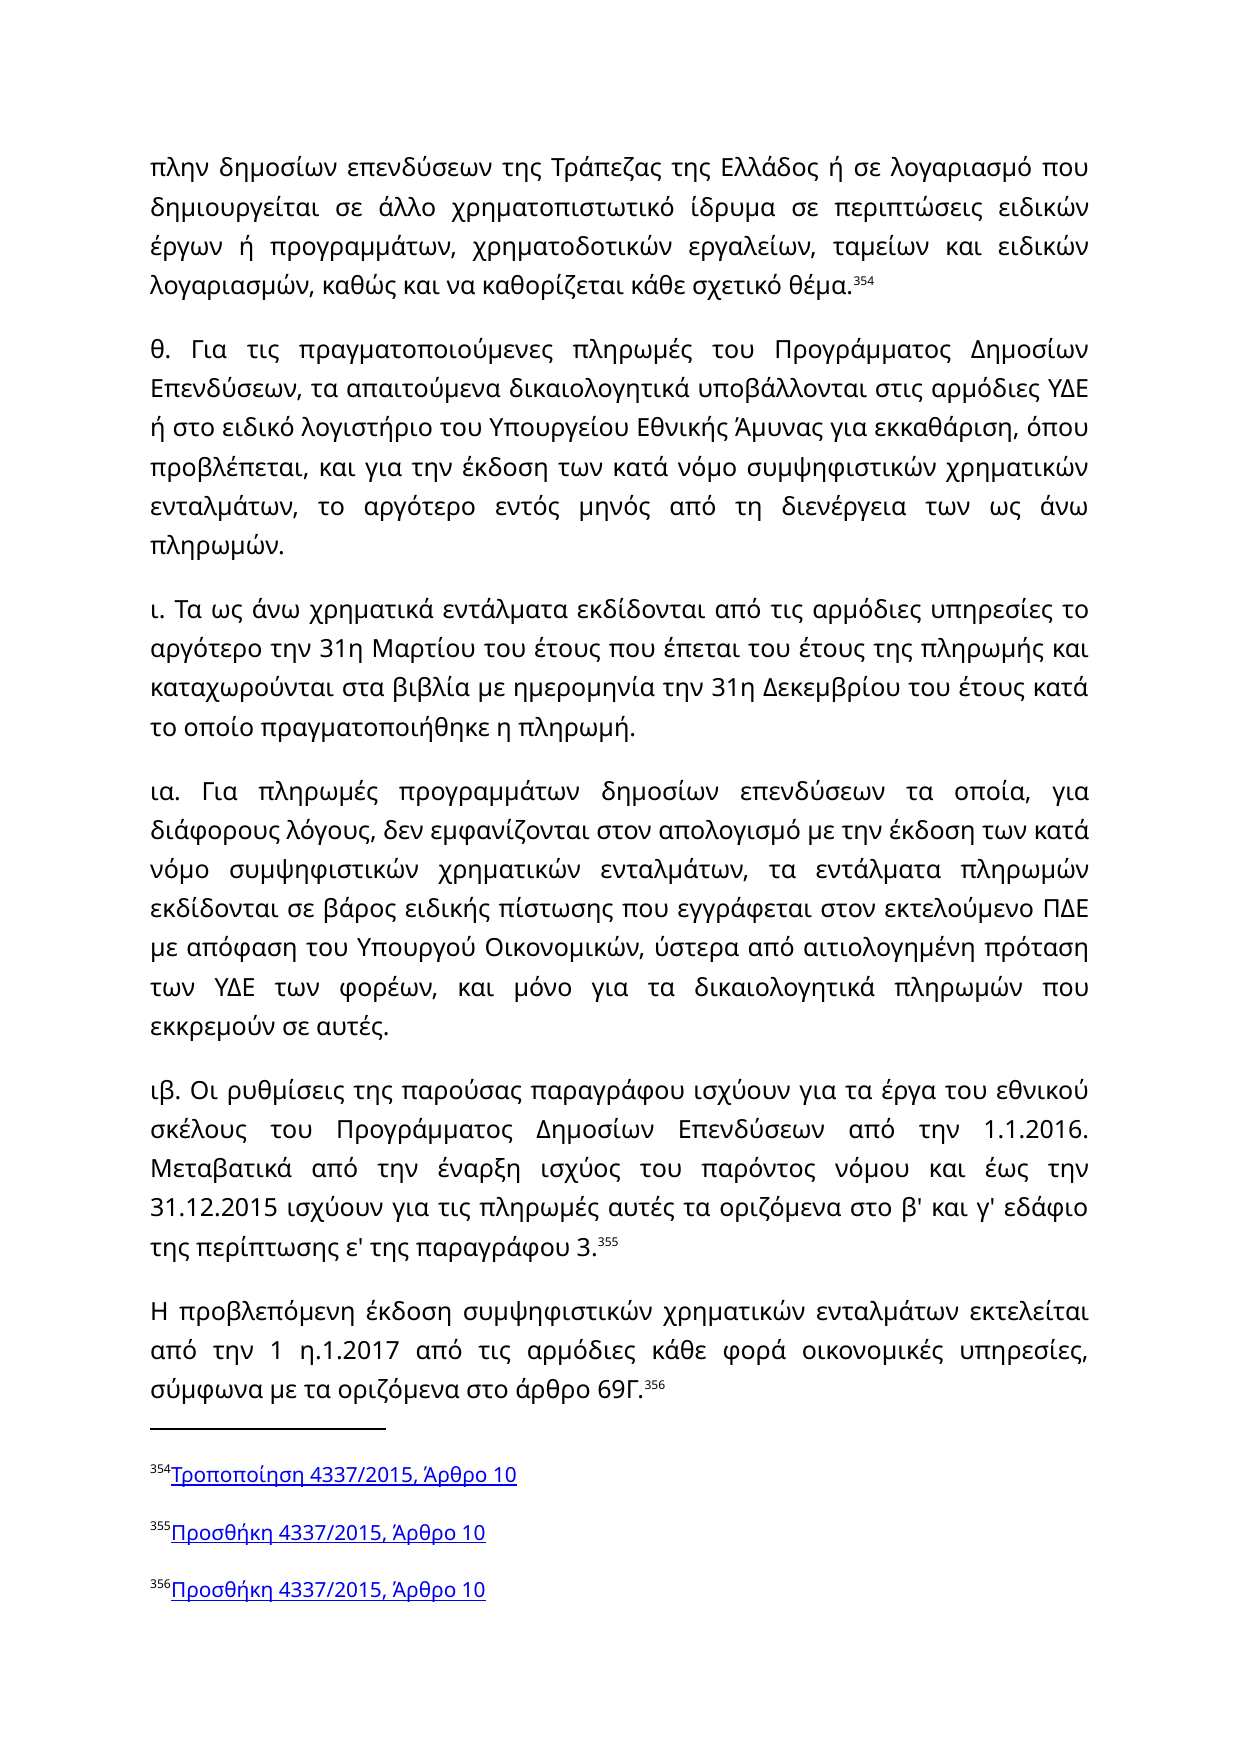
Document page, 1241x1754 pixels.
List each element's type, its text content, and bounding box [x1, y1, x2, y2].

text ιβ. Οι ρυθμίσεις της παρούσας παραγράφου ισχύουν για τα έργα του εθνικού σκέλους του Προγράμματος Δημοσίων Επενδύσεων από την 1.1.2016. Μεταβατικά από την έναρξη ισχύος του παρόντος νόμου και έως την 31.12.2015 ισχύουν για τις πληρωμές αυτές τα οριζόμενα στο β' και γ' εδάφιο της περίπτωσης ε' της παραγράφου 3. [150, 1072, 1090, 1263]
text Προσθήκη 4337/2015, Άρθρο 10 [150, 1576, 1090, 1604]
text Τροποποίηση 4337/2015, Άρθρο 10 [150, 1460, 1090, 1489]
text πλην δημοσίων επενδύσεων της Τράπεζας της Ελλάδος ή σε λογαριασμό που δημιουργείται σε άλλο χρηματοπιστωτικό ίδρυμα σε περιπτώσεις ειδικών έργων ή προγραμμάτων, χρηματοδοτικών εργαλείων, ταμείων και ειδικών λογαριασμών, καθώς και να καθορίζεται κάθε σχετικό θέμα. [150, 150, 1090, 302]
text ια. Για πληρωμές προγραμμάτων δημοσίων επενδύσεων τα οποία, για διάφορους λόγους, δεν εμφανίζονται στον απολογισμό με την έκδοση των κατά νόμο συμψηφιστικών χρηματικών ενταλμάτων, τα εντάλματα πληρωμών εκδίδονται σε βάρος ειδικής πίστωσης που εγγράφεται στον εκτελούμενο ΠΔΕ με απόφαση του Υπουργού Οικονομικών, ύστερα από αιτιολογημένη πρόταση των ΥΔΕ των φορέων, και μόνο για τα δικαιολογητικά πληρωμών που εκκρεμούν σε αυτές. [150, 773, 1090, 1042]
text θ. Για τις πραγματοποιούμενες πληρωμές του Προγράμματος Δημοσίων Επενδύσεων, τα απαιτούμενα δικαιολογητικά υποβάλλονται στις αρμόδιες ΥΔΕ ή στο ειδικό λογιστήριο του Υπουργείου Εθνικής Άμυνας για εκκαθάριση, όπου προβλέπεται, και για την έκδοση των κατά νόμο συμψηφιστικών χρηματικών ενταλμάτων, το αργότερο εντός μηνός από τη διενέργεια των ως άνω πληρωμών. [150, 332, 1090, 562]
text ι. Τα ως άνω χρηματικά εντάλματα εκδίδονται από τις αρμόδιες υπηρεσίες το αργότερο την 31η Μαρτίου του έτους που έπεται του έτους της πληρωμής και καταχωρούνται στα βιβλία με ημερομηνία την 31η Δεκεμβρίου του έτους κατά το οποίο πραγματοποιήθηκε η πληρωμή. [150, 592, 1090, 743]
text Προσθήκη 4337/2015, Άρθρο 10 [150, 1518, 1090, 1546]
text Η προβλεπόμενη έκδοση συμψηφιστικών χρηματικών ενταλμάτων εκτελείται από την 1 η.1.2017 από τις αρμόδιες κάθε φορά οικονομικές υπηρεσίες, σύμφωνα με τα οριζόμενα στο άρθρο 69Γ. [150, 1293, 1090, 1406]
